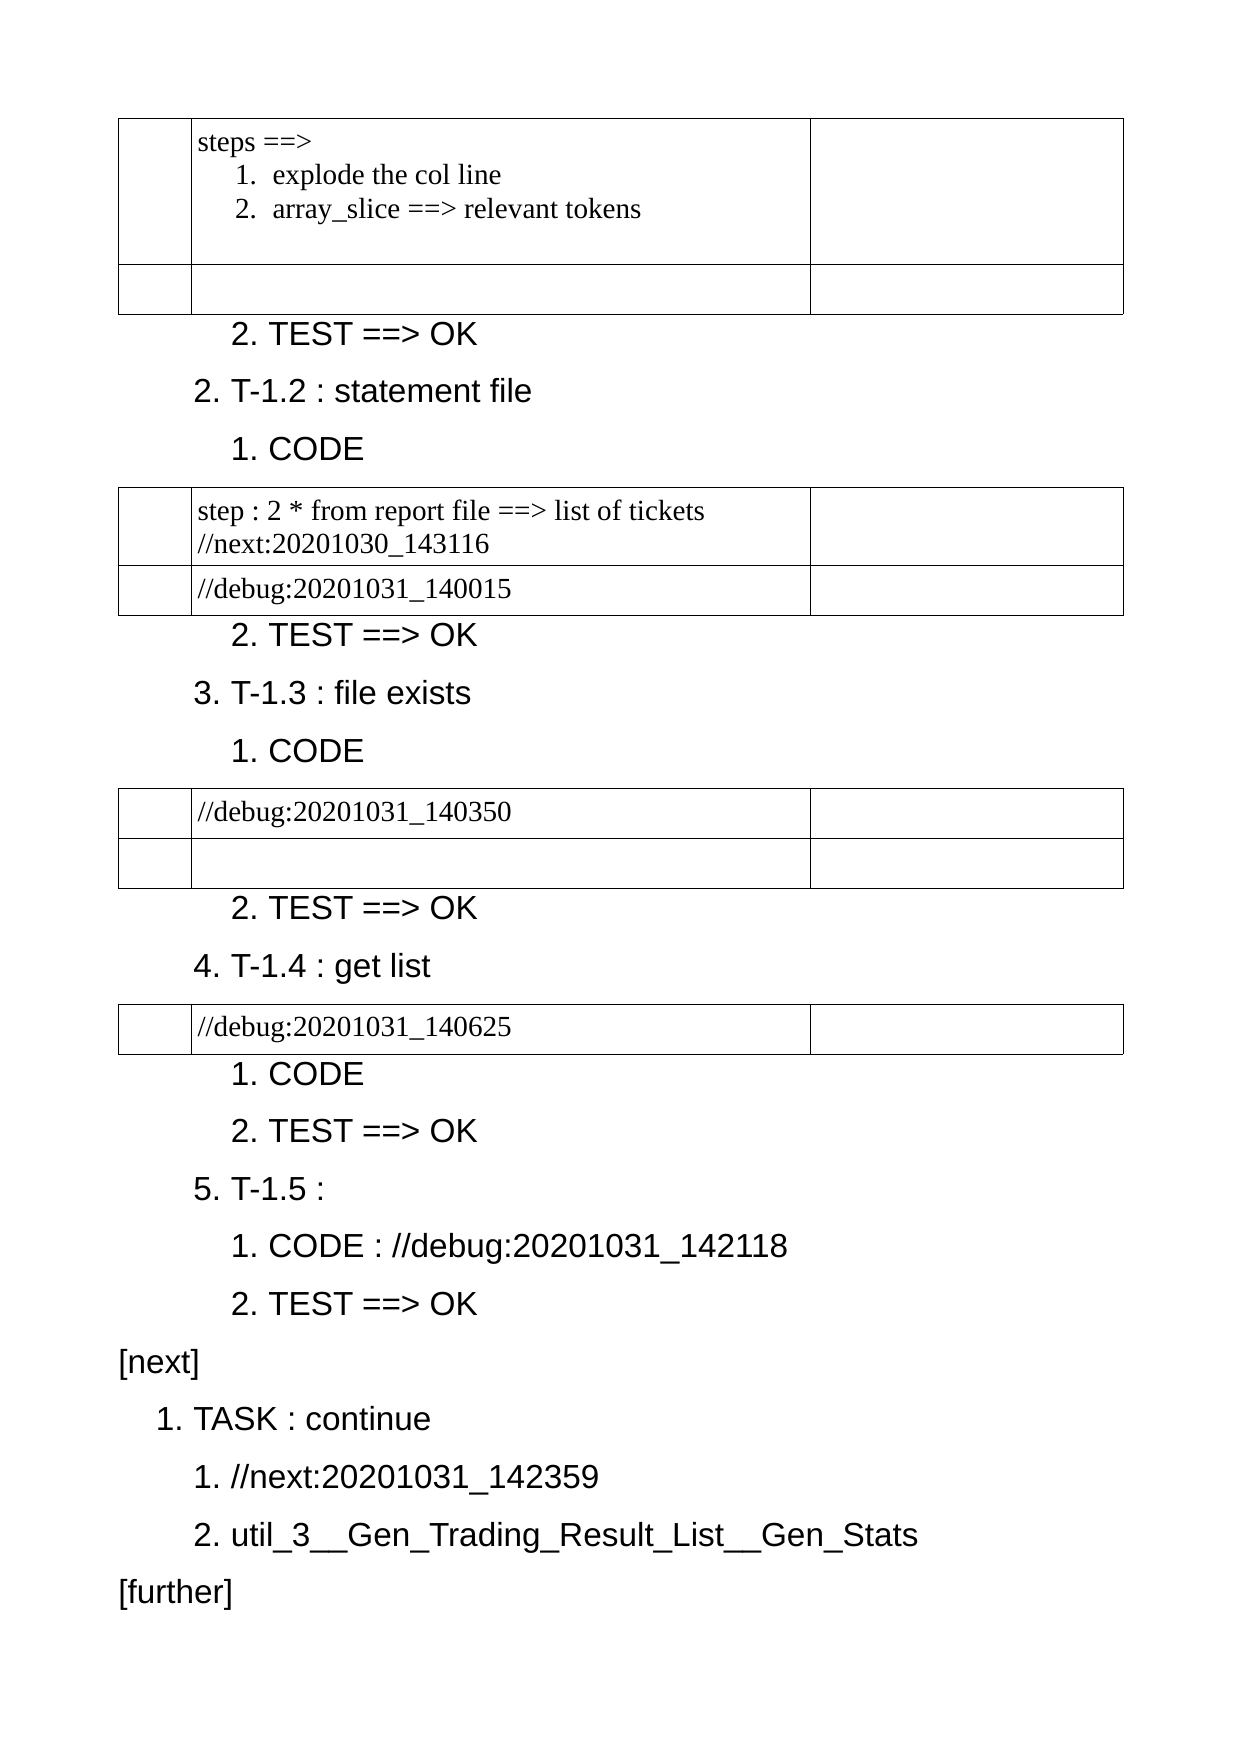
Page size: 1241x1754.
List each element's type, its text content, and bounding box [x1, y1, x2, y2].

list TEST ==> OK [231, 1284, 1122, 1323]
list T-1.4 : get list [193, 946, 1122, 984]
list CODE [231, 731, 1122, 769]
table_cell [192, 839, 810, 888]
list util_3__Gen_Trading_Result_List__Gen_Stats [193, 1514, 1122, 1553]
table_header //debug:20201031_140350 [192, 789, 810, 838]
list TEST ==> OK [231, 315, 1122, 352]
table_cell [119, 119, 191, 264]
table_cell [811, 566, 1123, 615]
list TASK : continue [156, 1399, 1122, 1438]
list TEST ==> OK [231, 889, 1122, 927]
table_header [119, 789, 191, 838]
table_cell [119, 265, 191, 314]
list TEST ==> OK [231, 616, 1122, 654]
table_header [119, 488, 191, 565]
table_cell steps ==> explode the col line array_slice ==> relevant tokens [192, 119, 810, 264]
list CODE : //debug:20201031_142118 [231, 1227, 1122, 1265]
table_header [811, 789, 1123, 838]
table_cell [811, 265, 1123, 314]
text [further] [118, 1572, 1122, 1611]
list T-1.2 : statement file [193, 372, 1122, 410]
list T-1.5 : [193, 1169, 1122, 1207]
table_header [119, 1005, 191, 1054]
text [next] [118, 1342, 1122, 1380]
table_cell [811, 839, 1123, 888]
table_cell [811, 119, 1123, 264]
list CODE [231, 429, 1122, 468]
table_header [811, 488, 1123, 565]
table_cell [192, 265, 810, 314]
table_cell //debug:20201031_140015 [192, 566, 810, 615]
table_header [811, 1005, 1123, 1054]
table_header step : 2 * from report file ==> list of tickets //next:20201030_143116 [192, 488, 810, 565]
table_cell [119, 566, 191, 615]
list TEST ==> OK [231, 1111, 1122, 1150]
list T-1.3 : file exists [193, 673, 1122, 712]
table_header //debug:20201031_140625 [192, 1005, 810, 1054]
list //next:20201031_142359 [193, 1457, 1122, 1495]
list CODE [231, 1055, 1122, 1092]
table_cell [119, 839, 191, 888]
